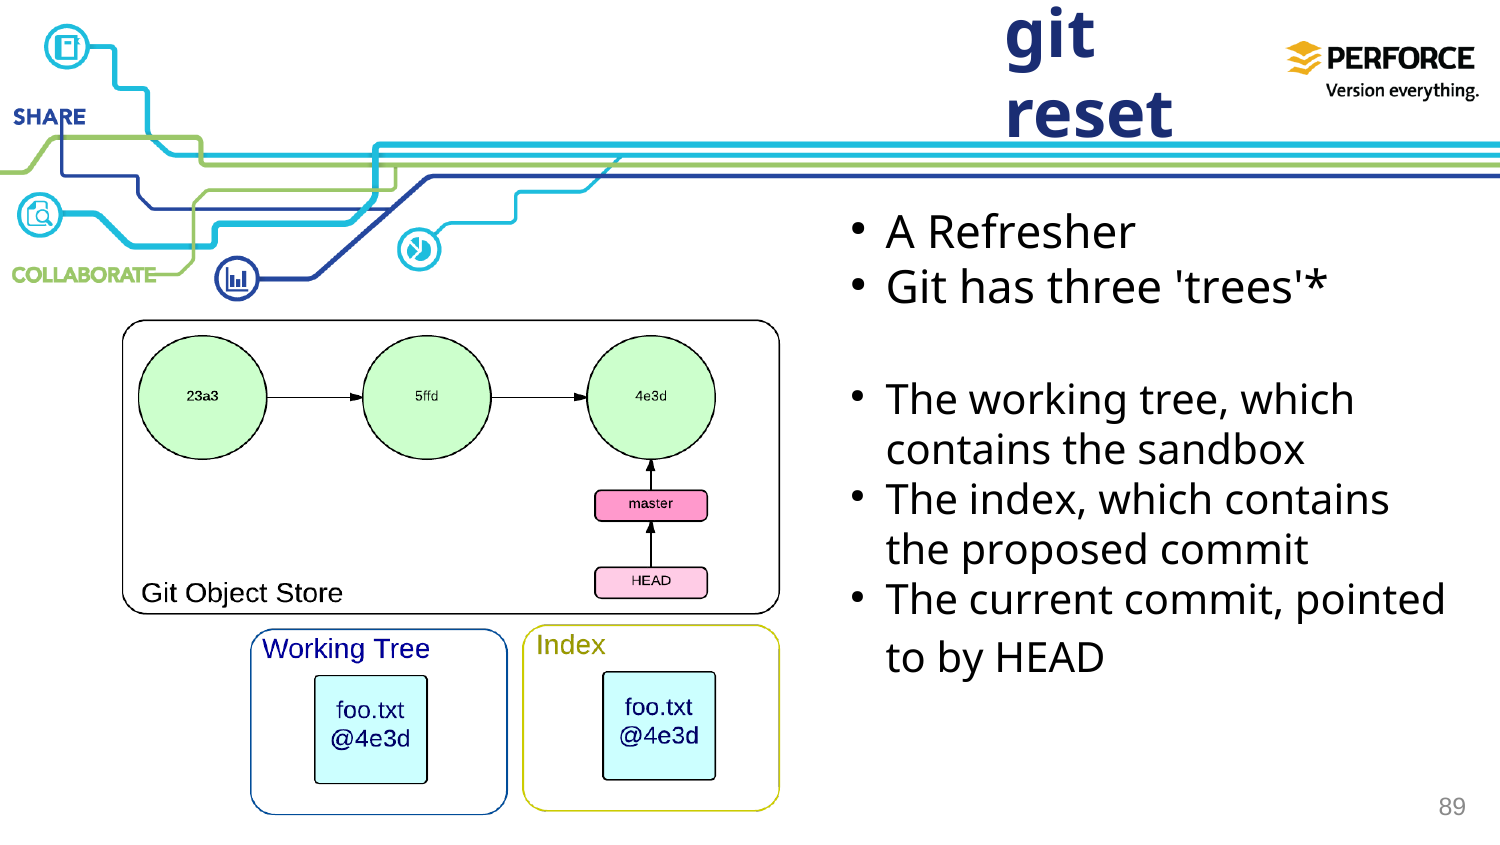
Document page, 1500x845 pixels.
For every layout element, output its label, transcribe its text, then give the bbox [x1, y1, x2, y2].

picture [0, 0, 1500, 845]
text_box A Refresher Git has three 'trees'* The working tree, which contains the sandbox The index, which contains the proposed commit The current commit, pointed to by HEAD [835, 195, 1471, 766]
text_box [1131, 782, 1482, 828]
title git reset [990, 0, 1291, 141]
